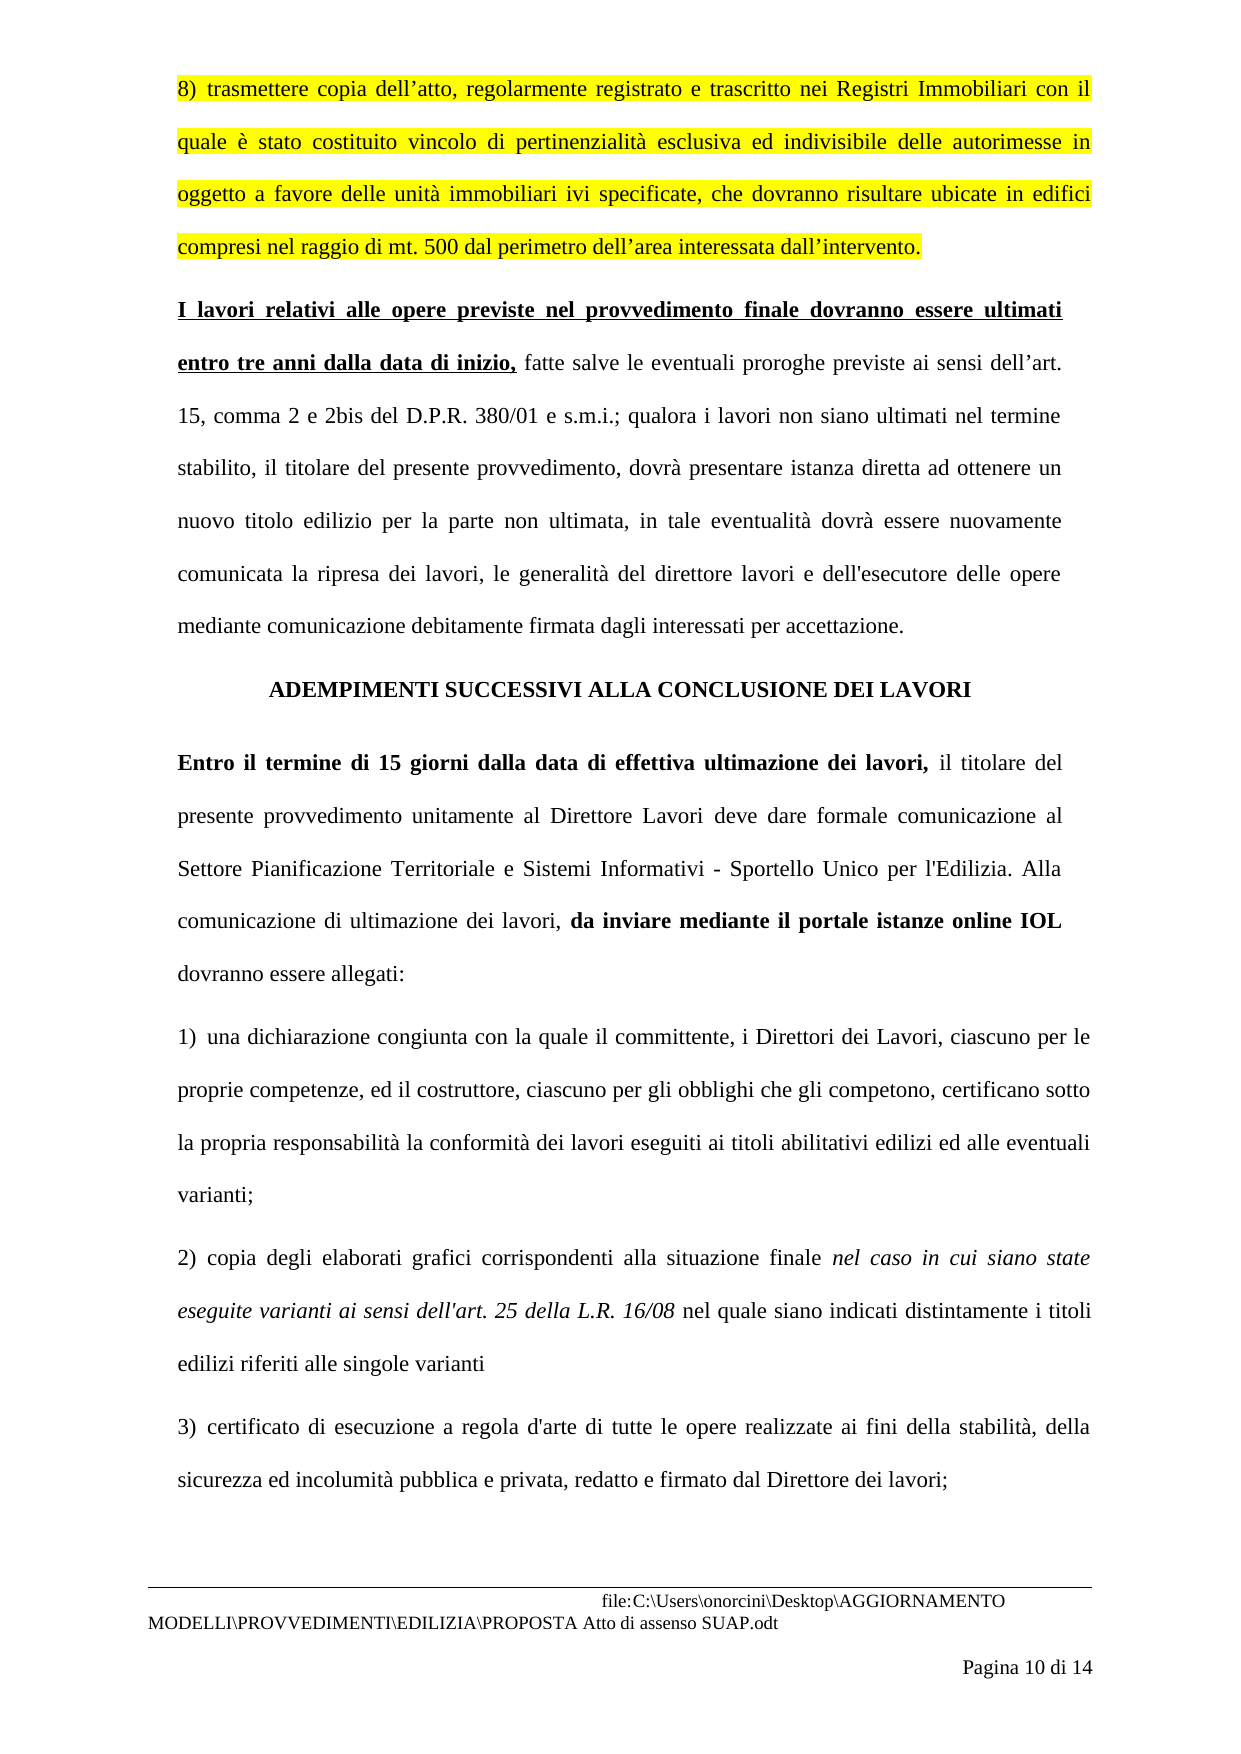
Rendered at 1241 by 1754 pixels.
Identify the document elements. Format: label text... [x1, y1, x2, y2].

text Entro il termine di 15 giorni dalla data di effettiva ultimazione dei lavori, il titolare del presente provvedimento unitamente al Direttore Lavori deve dare formale comunicazione al Settore Pianificazione Territoriale e Sistemi Informativi - Sportello Unico per l'Edilizia. Alla comunicazione di ultimazione dei lavori, da inviare mediante il portale istanze online IOL dovranno essere allegati: [177, 749, 1063, 986]
text entro tre anni dalla data di inizio, fatte salve le eventuali proroghe previste ai sensi dell’art. 15, comma 2 e 2bis del D.P.R. 380/01 e s.m.i.; qualora i lavori non siano ultimati nel termine stabilito, il titolare del presente provvedimento, dovrà presentare istanza diretta ad ottenere un nuovo titolo edilizio per la parte non ultimata, in tale eventualità dovrà essere nuovamente comunicata la ripresa dei lavori, le generalità del direttore lavori e dell'esecutore delle opere mediante comunicazione debitamente firmata dagli interessati per accettazione. [177, 320, 1063, 639]
list trasmettere copia dell’atto, regolarmente registrato e trascritto nei Registri Immobiliari con il quale è stato costituito vincolo di pertinenzialità esclusiva ed indivisibile delle autorimesse in oggetto a favore delle unità immobiliari ivi specificate, che dovranno risultare ubicate in edifici compresi nel raggio di mt. 500 dal perimetro dell’area interessata dall’intervento. [177, 75, 1092, 259]
text I lavori relativi alle opere previste nel provvedimento finale dovranno essere ultimati [177, 296, 1063, 319]
list copia degli elaborati grafici corrispondenti alla situazione finale nel caso in cui siano state eseguite varianti ai sensi dell'art. 25 della L.R. 16/08 nel quale siano indicati distintamente i titoli edilizi riferiti alle singole varianti [177, 1244, 1092, 1376]
list una dichiarazione congiunta con la quale il committente, i Direttori dei Lavori, ciascuno per le proprie competenze, ed il costruttore, ciascuno per gli obblighi che gli competono, certificano sotto la propria responsabilità la conformità dei lavori eseguiti ai titoli abilitativi edilizi ed alle eventuali varianti; [177, 1023, 1092, 1208]
list certificato di esecuzione a regola d'arte di tutte le opere realizzate ai fini della stabilità, della sicurezza ed incolumità pubblica e privata, redatto e firmato dal Direttore dei lavori; [177, 1413, 1092, 1492]
text ADEMPIMENTI SUCCESSIVI ALLA CONCLUSIONE DEI LAVORI [148, 676, 1092, 702]
